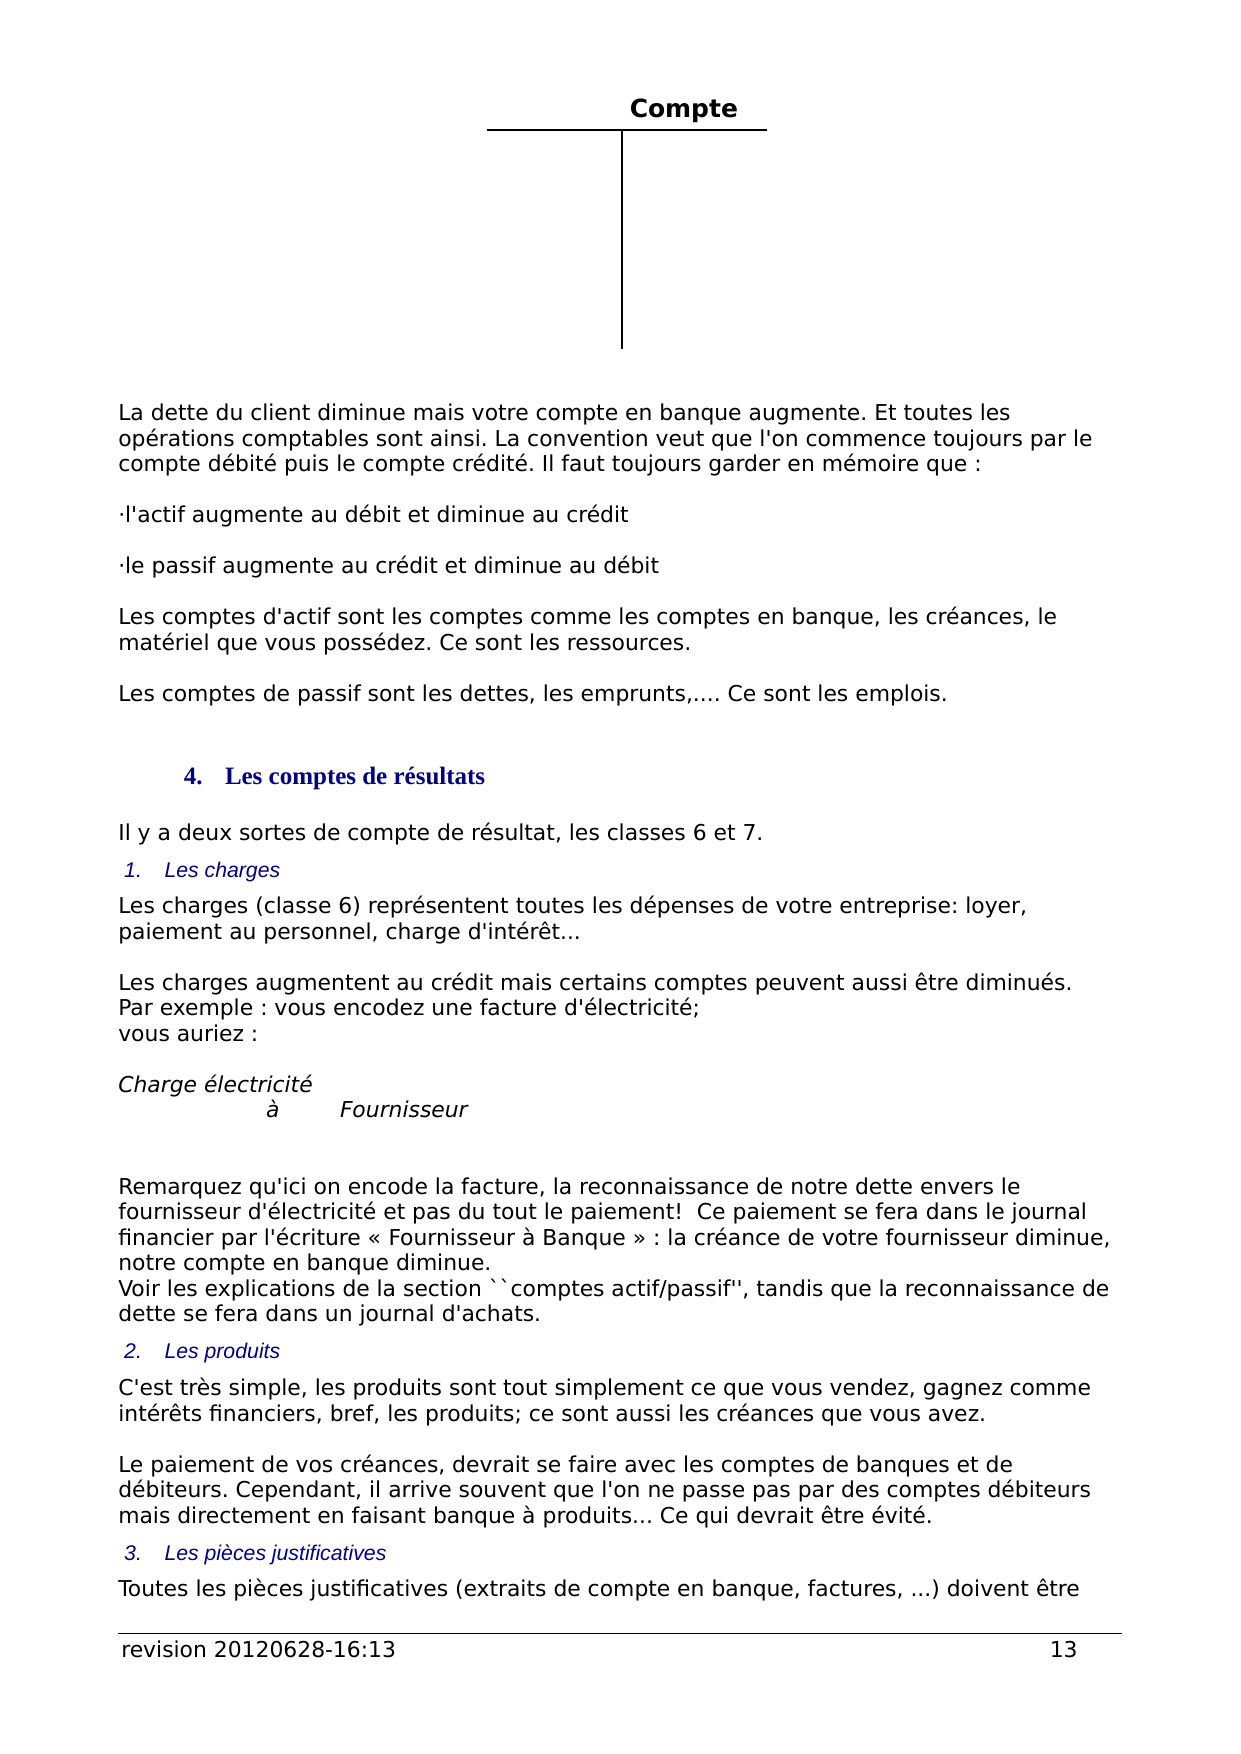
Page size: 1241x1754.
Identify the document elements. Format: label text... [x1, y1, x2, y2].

text ·l'actif augmente au débit et diminue au crédit [118, 502, 1122, 528]
text Les charges (classe 6) représentent toutes les dépenses de votre entreprise: loyer, paiement au personnel, charge d'intérêt... [118, 893, 1122, 944]
text vous auriez : [118, 1021, 1122, 1046]
text Les comptes de passif sont les dettes, les emprunts,.... Ce sont les emplois. [118, 681, 1122, 706]
subtitle Les charges [118, 857, 1122, 881]
subtitle Les pièces justificatives [118, 1540, 1122, 1564]
text Par exemple : vous encodez une facture d'électricité; [118, 995, 1122, 1021]
text Les charges augmentent au crédit mais certains comptes peuvent aussi être diminués. [118, 970, 1122, 995]
text La dette du client diminue mais votre compte en banque augmente. Et toutes les opérations comptables sont ainsi. La convention veut que l'on commence toujours par le compte débité puis le compte crédité. Il faut toujours garder en mémoire que : [118, 400, 1122, 477]
table_cell [623, 131, 767, 349]
table_header Compte [487, 89, 767, 129]
text Le paiement de vos créances, devrait se faire avec les comptes de banques et de débiteurs. Cependant, il arrive souvent que l'on ne passe pas par des comptes débiteurs mais directement en faisant banque à produits... Ce qui devrait être évité. [118, 1452, 1122, 1528]
text Voir les explications de la section ``comptes actif/passif'', tandis que la reconnaissance de dette se fera dans un journal d'achats. [118, 1276, 1122, 1327]
subtitle Les comptes de résultats [177, 761, 1122, 790]
subtitle Les produits [118, 1339, 1122, 1363]
text ·le passif augmente au crédit et diminue au débit [118, 553, 1122, 579]
text Il y a deux sortes de compte de résultat, les classes 6 et 7. [118, 820, 1122, 845]
table_cell [487, 131, 621, 349]
text Charge électricité [118, 1072, 1122, 1097]
text C'est très simple, les produits sont tout simplement ce que vous vendez, gagnez comme intérêts financiers, bref, les produits; ce sont aussi les créances que vous avez. [118, 1375, 1122, 1426]
text Remarquez qu'ici on encode la facture, la reconnaissance de notre dette envers le fournisseur d'électricité et pas du tout le paiement! Ce paiement se fera dans le journal financier par l'écriture « Fournisseur à Banque » : la créance de votre fournisseur diminue, notre compte en banque diminue. [118, 1174, 1122, 1276]
text Les comptes d'actif sont les comptes comme les comptes en banque, les créances, le matériel que vous possédez. Ce sont les ressources. [118, 604, 1122, 655]
text à Fournisseur [118, 1097, 1122, 1123]
text Toutes les pièces justificatives (extraits de compte en banque, factures, ...) doivent être [118, 1576, 1122, 1602]
